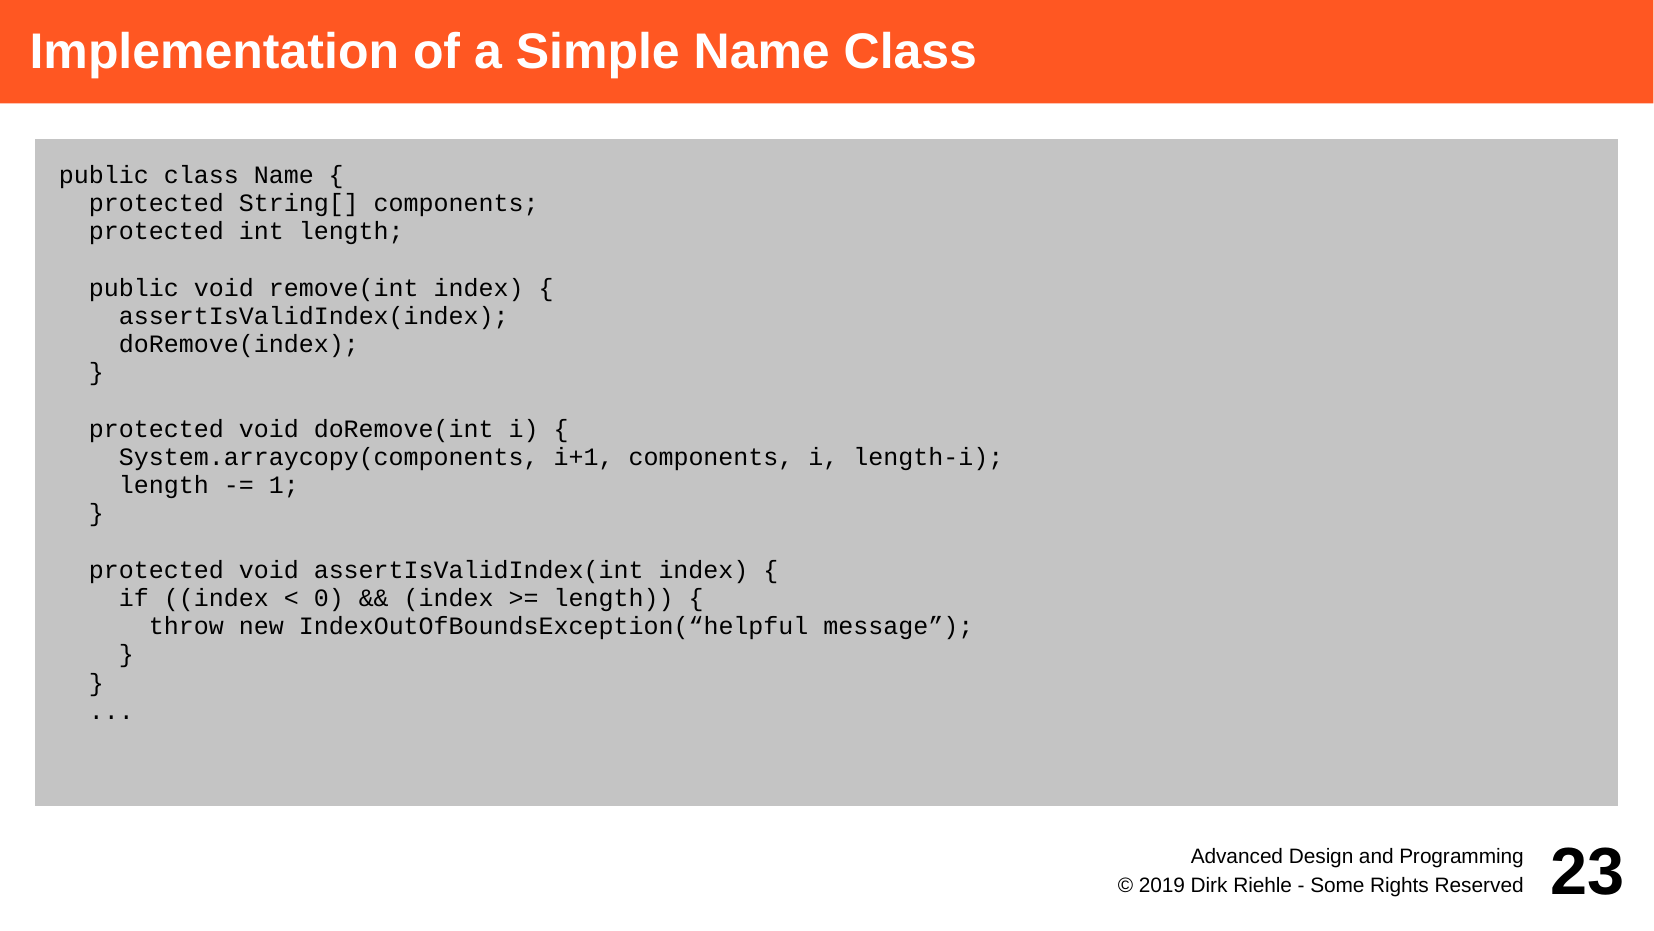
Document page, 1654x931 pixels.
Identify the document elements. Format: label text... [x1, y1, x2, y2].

list public class Name { protected String[] components; protected int length; public void remove(int index) { assertIsValidIndex(index); doRemove(index); } protected void doRemove(int i) { System.arraycopy(components, i+1, components, i, length-i); length -= 1; } protected void assertIsValidIndex(int index) { if ((index < 0) && (index >= length)) { throw new IndexOutOfBoundsException(“helpful message”); } } ... [29, 132, 1625, 813]
title Implementation of a Simple Name Class [0, 0, 1654, 104]
